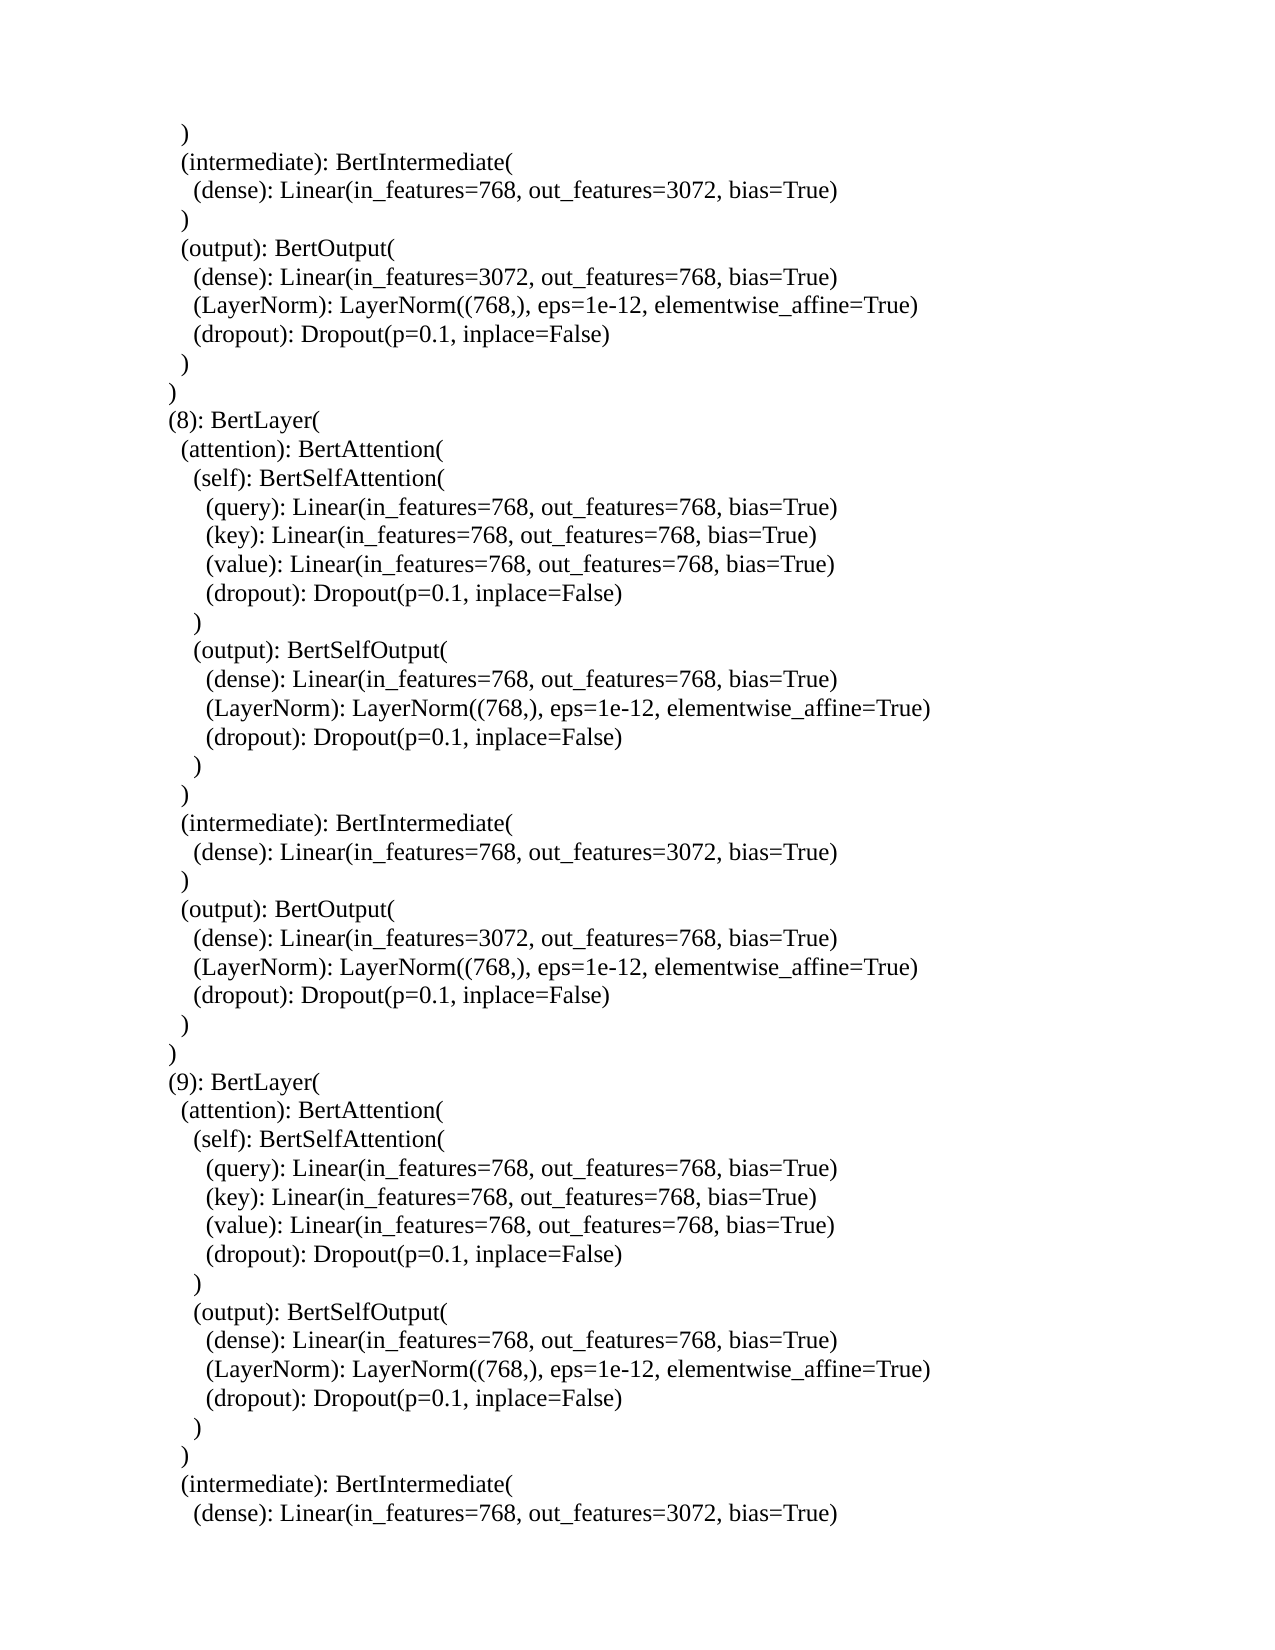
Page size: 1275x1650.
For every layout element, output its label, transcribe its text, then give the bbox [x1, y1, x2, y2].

text (output): BertOutput( [118, 233, 1157, 262]
text ) [118, 1009, 1157, 1038]
text (dense): Linear(in_features=3072, out_features=768, bias=True) [118, 262, 1157, 291]
text ) [118, 377, 1157, 406]
text (dropout): Dropout(p=0.1, inplace=False) [118, 578, 1157, 607]
text ) [118, 779, 1157, 808]
text (intermediate): BertIntermediate( [118, 1469, 1157, 1498]
text (self): BertSelfAttention( [118, 463, 1157, 492]
text (dropout): Dropout(p=0.1, inplace=False) [118, 1383, 1157, 1412]
text (8): BertLayer( [118, 406, 1157, 434]
text ) [118, 204, 1157, 233]
text (output): BertSelfOutput( [118, 636, 1157, 664]
text (intermediate): BertIntermediate( [118, 808, 1157, 837]
text (dropout): Dropout(p=0.1, inplace=False) [118, 1239, 1157, 1268]
text (dropout): Dropout(p=0.1, inplace=False) [118, 319, 1157, 348]
text (9): BertLayer( [118, 1067, 1157, 1096]
text (LayerNorm): LayerNorm((768,), eps=1e-12, elementwise_affine=True) [118, 952, 1157, 981]
text ) [118, 1412, 1157, 1441]
text (value): Linear(in_features=768, out_features=768, bias=True) [118, 1211, 1157, 1239]
text ) [118, 607, 1157, 636]
text ) [118, 866, 1157, 894]
text (LayerNorm): LayerNorm((768,), eps=1e-12, elementwise_affine=True) [118, 1354, 1157, 1383]
text ) [118, 1441, 1157, 1469]
text ) [118, 348, 1157, 377]
text ) [118, 751, 1157, 779]
text (dense): Linear(in_features=768, out_features=768, bias=True) [118, 664, 1157, 693]
text (intermediate): BertIntermediate( [118, 147, 1157, 176]
text (self): BertSelfAttention( [118, 1124, 1157, 1153]
text ) [118, 1038, 1157, 1067]
text (dense): Linear(in_features=768, out_features=768, bias=True) [118, 1326, 1157, 1354]
text (dense): Linear(in_features=768, out_features=3072, bias=True) [118, 837, 1157, 866]
text (output): BertSelfOutput( [118, 1297, 1157, 1326]
text (LayerNorm): LayerNorm((768,), eps=1e-12, elementwise_affine=True) [118, 291, 1157, 319]
text (key): Linear(in_features=768, out_features=768, bias=True) [118, 521, 1157, 549]
text ) [118, 1268, 1157, 1297]
text (attention): BertAttention( [118, 1096, 1157, 1124]
text (key): Linear(in_features=768, out_features=768, bias=True) [118, 1182, 1157, 1211]
text (dropout): Dropout(p=0.1, inplace=False) [118, 981, 1157, 1009]
text ) [118, 118, 1157, 147]
text (dense): Linear(in_features=3072, out_features=768, bias=True) [118, 923, 1157, 952]
text (query): Linear(in_features=768, out_features=768, bias=True) [118, 492, 1157, 521]
text (attention): BertAttention( [118, 434, 1157, 463]
text (query): Linear(in_features=768, out_features=768, bias=True) [118, 1153, 1157, 1182]
text (dense): Linear(in_features=768, out_features=3072, bias=True) [118, 1498, 1157, 1527]
text (value): Linear(in_features=768, out_features=768, bias=True) [118, 549, 1157, 578]
text (dense): Linear(in_features=768, out_features=3072, bias=True) [118, 176, 1157, 204]
text (dropout): Dropout(p=0.1, inplace=False) [118, 722, 1157, 751]
text (LayerNorm): LayerNorm((768,), eps=1e-12, elementwise_affine=True) [118, 693, 1157, 722]
text (output): BertOutput( [118, 894, 1157, 923]
